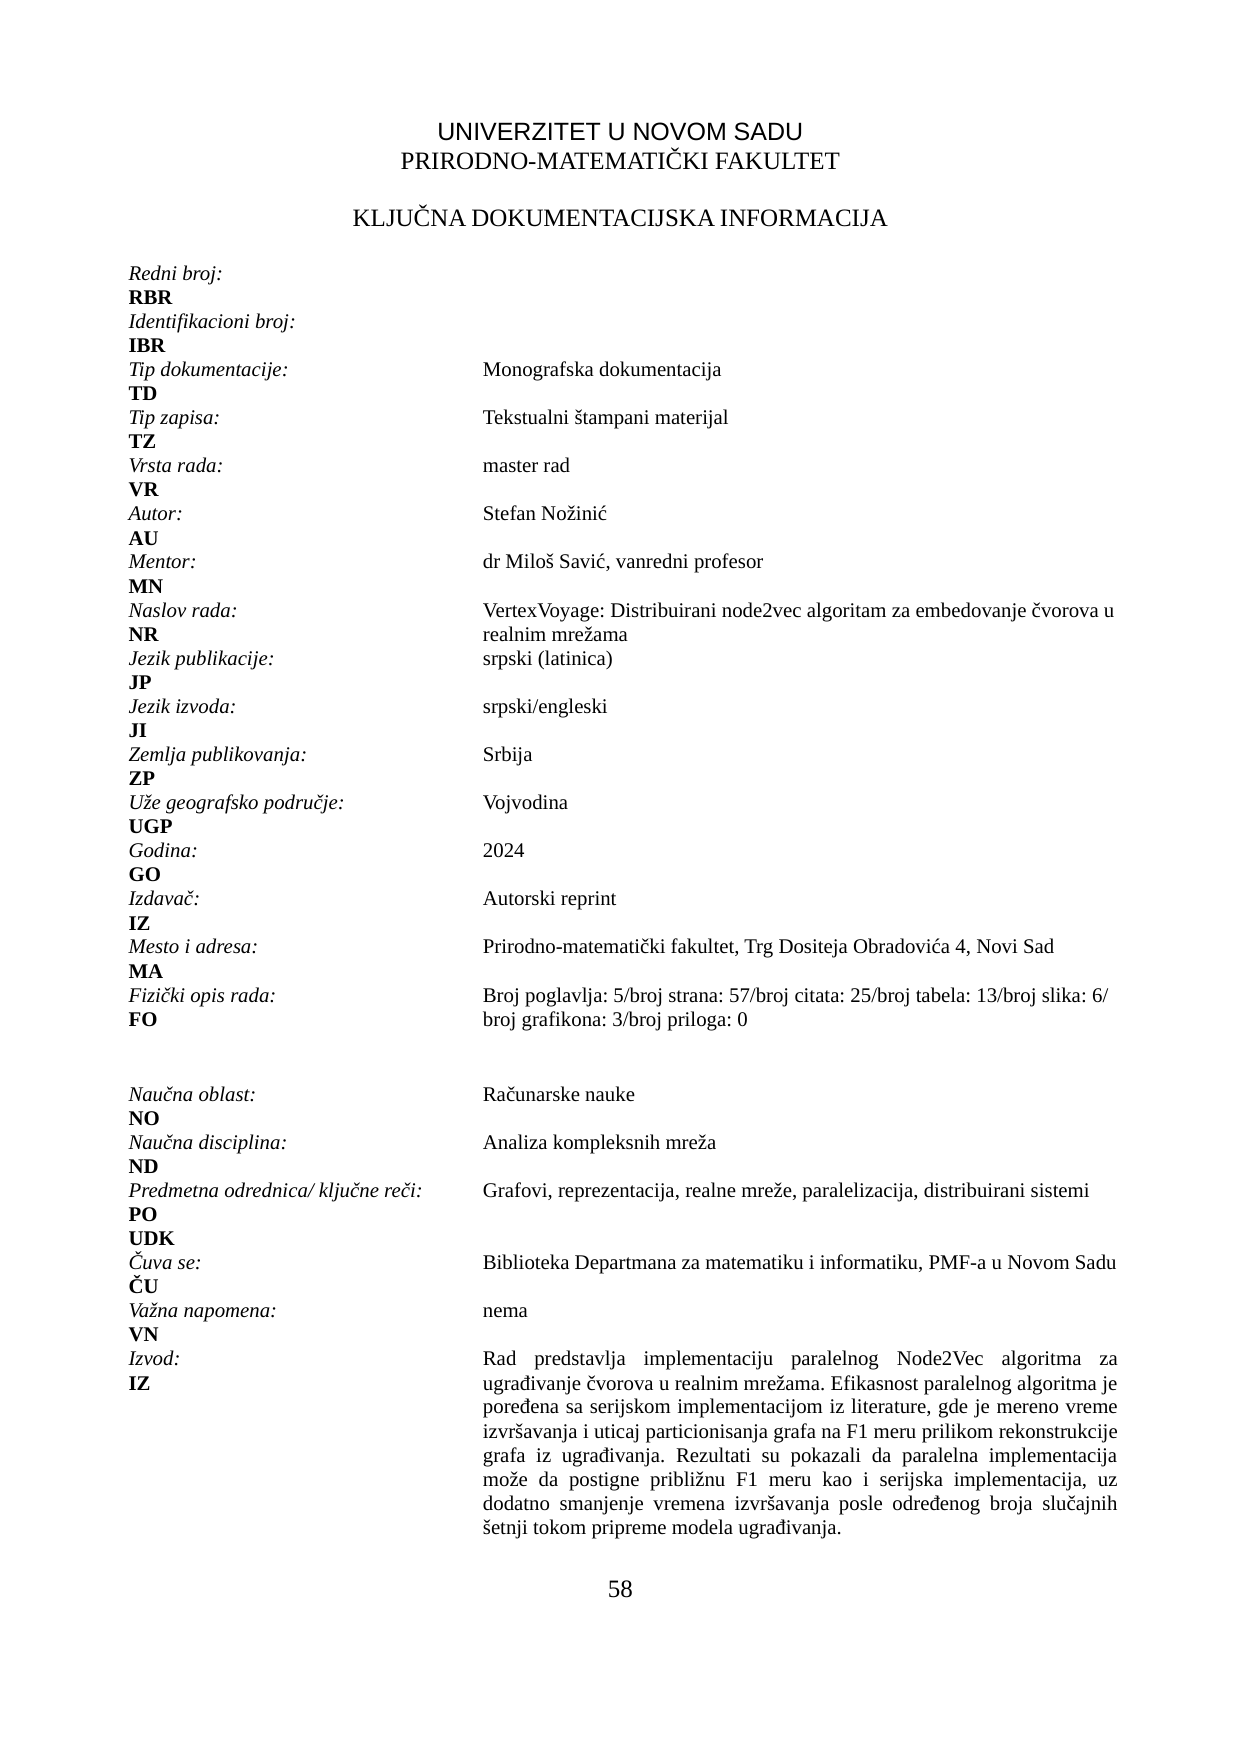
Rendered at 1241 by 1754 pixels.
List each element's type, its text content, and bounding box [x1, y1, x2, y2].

table_cell Tip zapisa: TZ [117, 405, 471, 453]
table_cell Tekstualni štampani materijal [471, 405, 1129, 453]
table_header Redni broj: RBR [117, 261, 471, 309]
table_cell Predmetna odrednica/ ključne reči: PO UDK [117, 1178, 471, 1250]
table_cell master rad [471, 453, 1129, 501]
table_cell [471, 309, 1129, 357]
table_cell Stefan Nožinić [471, 501, 1129, 549]
table_cell Tip dokumentacije: TD [117, 357, 471, 405]
table_cell Uže geografsko područje: UGP [117, 790, 471, 838]
title UNIVERZITET U NOVOM SADU [117, 117, 1123, 146]
table_cell Čuva se: ČU [117, 1250, 471, 1298]
table_cell Srbija [471, 742, 1129, 790]
table_cell Godina: GO [117, 838, 471, 886]
table_cell Analiza kompleksnih mreža [471, 1130, 1129, 1178]
table_cell Naslov rada: NR [117, 598, 471, 646]
table_cell Prirodno-matematički fakultet, Trg Dositeja Obradovića 4, Novi Sad [471, 935, 1129, 983]
table_cell Jezik izvoda: JI [117, 694, 471, 742]
table_cell Naučna disciplina: ND [117, 1130, 471, 1178]
table_cell Broj poglavlja: 5/broj strana: 57/broj citata: 25/broj tabela: 13/broj slika: 6/ broj grafikona: 3/broj priloga: 0 [471, 983, 1129, 1082]
table_cell VertexVoyage: Distribuirani node2vec algoritam za embedovanje čvorova u realnim mrežama [471, 598, 1129, 646]
table_cell nema [471, 1298, 1129, 1346]
table_cell Autorski reprint [471, 886, 1129, 934]
table_cell Biblioteka Departmana za matematiku i informatiku, PMF-a u Novom Sadu [471, 1250, 1129, 1298]
table_cell Vrsta rada: VR [117, 453, 471, 501]
table_cell Jezik publikacije: JP [117, 646, 471, 694]
table_cell srpski (latinica) [471, 646, 1129, 694]
table_cell 2024 [471, 838, 1129, 886]
table_cell srpski/engleski [471, 694, 1129, 742]
text PRIRODNO-MATEMATIČKI FAKULTET [117, 146, 1123, 174]
table_cell Monografska dokumentacija [471, 357, 1129, 405]
table_cell Vojvodina [471, 790, 1129, 838]
table_cell Izvod: IZ [117, 1346, 471, 1539]
table_cell Naučna oblast: NO [117, 1082, 471, 1130]
text KLJUČNA DOKUMENTACIJSKA INFORMACIJA [117, 203, 1123, 232]
table_cell Autor: AU [117, 501, 471, 549]
table_cell Rad predstavlja implementaciju paralelnog Node2Vec algoritma za ugrađivanje čvorova u realnim mrežama. Efikasnost paralelnog algoritma je poređena sa serijskom implementacijom iz literature, gde je mereno vreme izvršavanja i uticaj particionisanja grafa na F1 meru prilikom rekonstrukcije grafa iz ugrađivanja. Rezultati su pokazali da paralelna implementacija može da postigne približnu F1 meru kao i serijska implementacija, uz dodatno smanjenje vremena izvršavanja posle određenog broja slučajnih šetnji tokom pripreme modela ugrađivanja. [471, 1346, 1129, 1539]
table_cell Mesto i adresa: MA [117, 935, 471, 983]
table_cell Identifikacioni broj: IBR [117, 309, 471, 357]
table_cell Računarske nauke [471, 1082, 1129, 1130]
table_cell Mentor: MN [117, 550, 471, 598]
table_header [471, 261, 1129, 309]
table_cell Zemlja publikovanja: ZP [117, 742, 471, 790]
table_cell Izdavač: IZ [117, 886, 471, 934]
table_cell Grafovi, reprezentacija, realne mreže, paralelizacija, distribuirani sistemi [471, 1178, 1129, 1250]
table_cell Fizički opis rada: FO [117, 983, 471, 1082]
table_cell dr Miloš Savić, vanredni profesor [471, 550, 1129, 598]
table_cell Važna napomena: VN [117, 1298, 471, 1346]
